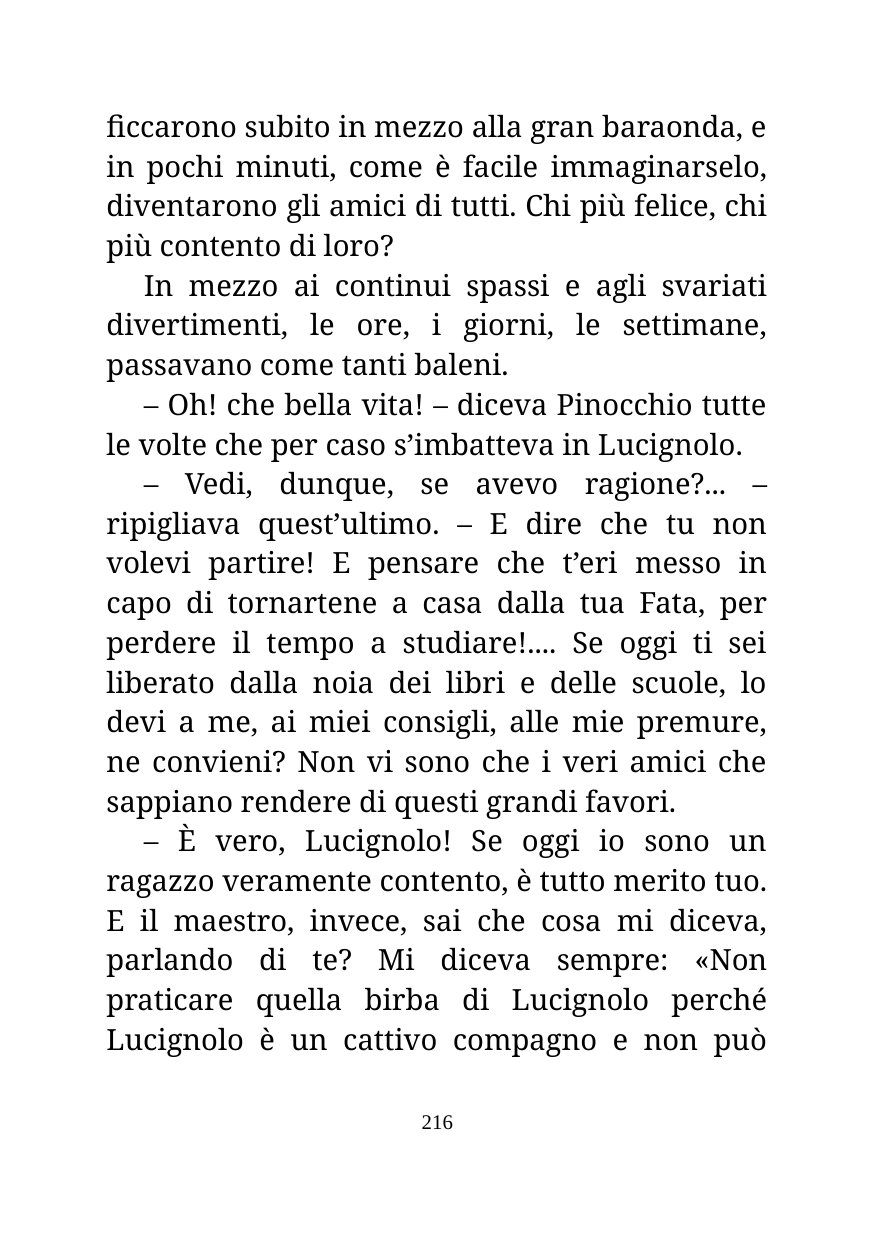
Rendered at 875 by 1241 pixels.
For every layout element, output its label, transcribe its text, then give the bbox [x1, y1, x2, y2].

text – Vedi, dunque, se avevo ragione?... – ripigliava quest’ultimo. – E dire che tu non volevi partire! E pensare che t’eri messo in capo di tornartene a casa dalla tua Fata, per perdere il tempo a studiare!.... Se oggi ti sei liberato dalla noia dei libri e delle scuole, lo devi a me, ai miei consigli, alle mie premure, ne convieni? Non vi sono che i veri amici che sappiano rendere di questi grandi favori. [106, 463, 768, 821]
text In mezzo ai continui spassi e agli svariati divertimenti, le ore, i giorni, le settimane, passavano come tanti baleni. [106, 265, 768, 384]
text – Oh! che bella vita! – diceva Pinocchio tutte le volte che per caso s’imbatteva in Lucignolo. [106, 384, 768, 463]
text ficcarono subito in mezzo alla gran baraonda, e in pochi minuti, come è facile immaginarselo, diventarono gli amici di tutti. Chi più felice, chi più contento di loro? [106, 106, 768, 265]
text – È vero, Lucignolo! Se oggi io sono un ragazzo veramente contento, è tutto merito tuo. E il maestro, invece, sai che cosa mi diceva, parlando di te? Mi diceva sempre: «Non praticare quella birba di Lucignolo perché Lucignolo è un cattivo compagno e non può [106, 821, 768, 1059]
